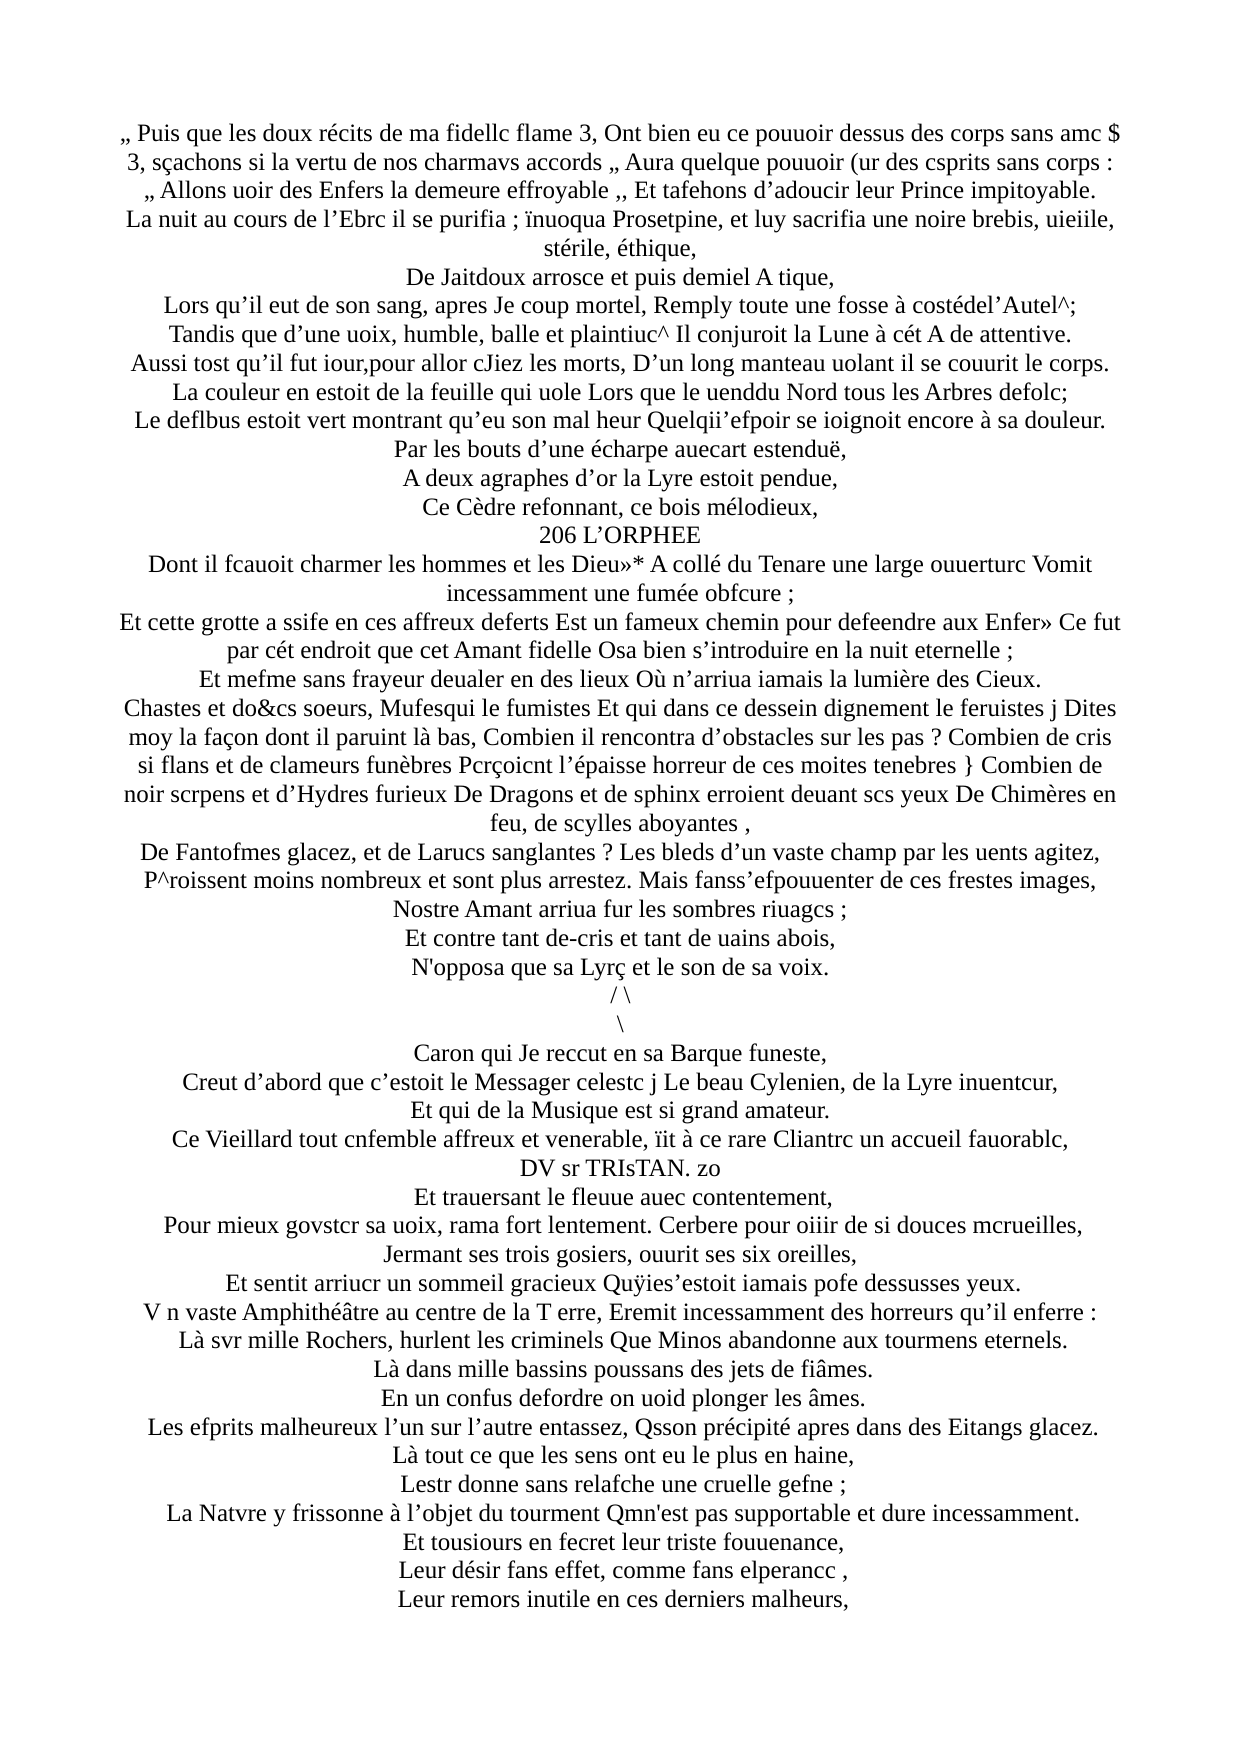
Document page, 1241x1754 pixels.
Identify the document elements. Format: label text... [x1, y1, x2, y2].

subtitle En un confus defordre on uoid plonger les âmes. [118, 1383, 1122, 1412]
subtitle Et trauersant le fleuue auec contentement, [118, 1182, 1122, 1211]
subtitle Dont il fcauoit charmer les hommes et les Dieu»* A collé du Tenare une large ouuerturc Vomit incessamment une fumée obfcure ; [118, 549, 1122, 607]
subtitle Là dans mille bassins poussans des jets de fiâmes. [118, 1354, 1122, 1383]
subtitle DV sr TRIsTAN. zo [118, 1153, 1122, 1182]
subtitle Tandis que d’une uoix, humble, balle et plaintiuc^ Il conjuroit la Lune à cét A de attentive. [118, 319, 1122, 348]
subtitle 206 L’ORPHEE [118, 521, 1122, 549]
subtitle Aussi tost qu’il fut iour,pour allor cJiez les morts, D’un long manteau uolant il se couurit le corps. [118, 348, 1122, 377]
subtitle Et contre tant de-cris et tant de uains abois, [118, 923, 1122, 952]
subtitle Et tousiours en fecret leur triste fouuenance, [118, 1527, 1122, 1556]
subtitle Leur remors inutile en ces derniers malheurs, [118, 1584, 1122, 1613]
subtitle V n vaste Amphithéâtre au centre de la T erre, Eremit incessamment des horreurs qu’il enferre : [118, 1297, 1122, 1326]
subtitle Et cette grotte a ssife en ces affreux deferts Est un fameux chemin pour defeendre aux Enfer» Ce fut par cét endroit que cet Amant fidelle Osa bien s’introduire en la nuit eternelle ; [118, 607, 1122, 664]
subtitle Et mefme sans frayeur deualer en des lieux Où n’arriua iamais la lumière des Cieux. [118, 664, 1122, 693]
subtitle Par les bouts d’une écharpe auecart estenduë, [118, 434, 1122, 463]
subtitle N'opposa que sa Lyrç et le son de sa voix. [118, 952, 1122, 981]
subtitle Les efprits malheureux l’un sur l’autre entassez, Qsson précipité apres dans des Eitangs glacez. [118, 1412, 1122, 1441]
subtitle Creut d’abord que c’estoit le Messager celestc j Le beau Cylenien, de la Lyre inuentcur, [118, 1067, 1122, 1096]
subtitle / \ [118, 981, 1122, 1009]
subtitle La Natvre y frissonne à l’objet du tourment Qmn'est pas supportable et dure incessamment. [118, 1498, 1122, 1527]
subtitle Caron qui Je reccut en sa Barque funeste, [118, 1038, 1122, 1067]
subtitle \ [118, 1009, 1122, 1038]
subtitle De Jaitdoux arrosce et puis demiel A tique, [118, 262, 1122, 291]
subtitle A deux agraphes d’or la Lyre estoit pendue, [118, 463, 1122, 492]
subtitle Leur désir fans effet, comme fans elperancc , [118, 1556, 1122, 1584]
subtitle Ce Vieillard tout cnfemble affreux et venerable, ïit à ce rare Cliantrc un accueil fauorablc, [118, 1124, 1122, 1153]
subtitle Chastes et do&cs soeurs, Mufesqui le fumistes Et qui dans ce dessein dignement le feruistes j Dites moy la façon dont il paruint là bas, Combien il rencontra d’obstacles sur les pas ? Combien de cris si flans et de clameurs funèbres Pcrçoicnt l’épaisse horreur de ces moites tenebres } Combien de noir scrpens et d’Hydres furieux De Dragons et de sphinx erroient deuant scs yeux De Chimères en feu, de scylles aboyantes , [118, 693, 1122, 837]
subtitle Le deflbus estoit vert montrant qu’eu son mal heur Quelqii’efpoir se ioignoit encore à sa douleur. [118, 406, 1122, 434]
subtitle Là svr mille Rochers, hurlent les criminels Que Minos abandonne aux tourmens eternels. [118, 1326, 1122, 1354]
subtitle Là tout ce que les sens ont eu le plus en haine, [118, 1441, 1122, 1469]
subtitle La couleur en estoit de la feuille qui uole Lors que le uenddu Nord tous les Arbres defolc; [118, 377, 1122, 406]
subtitle De Fantofmes glacez, et de Larucs sanglantes ? Les bleds d’un vaste champ par les uents agitez, P^roissent moins nombreux et sont plus arrestez. Mais fanss’efpouuenter de ces frestes images, Nostre Amant arriua fur les sombres riuagcs ; [118, 837, 1122, 923]
subtitle La nuit au cours de l’Ebrc il se purifia ; ïnuoqua Prosetpine, et luy sacrifia une noire brebis, uieiile, stérile, éthique, [118, 204, 1122, 262]
subtitle Et qui de la Musique est si grand amateur. [118, 1096, 1122, 1124]
subtitle Ce Cèdre refonnant, ce bois mélodieux, [118, 492, 1122, 521]
subtitle Lors qu’il eut de son sang, apres Je coup mortel, Remply toute une fosse à costédel’Autel^; [118, 291, 1122, 319]
subtitle Pour mieux govstcr sa uoix, rama fort lentement. Cerbere pour oiiir de si douces mcrueilles, Jermant ses trois gosiers, ouurit ses six oreilles, [118, 1211, 1122, 1268]
subtitle „ Allons uoir des Enfers la demeure effroyable ,, Et tafehons d’adoucir leur Prince impitoyable. [118, 176, 1122, 204]
subtitle „ Puis que les doux récits de ma fidellc flame 3, Ont bien eu ce pouuoir dessus des corps sans amc $ 3, sçachons si la vertu de nos charmavs accords „ Aura quelque pouuoir (ur des csprits sans corps : [118, 118, 1122, 176]
subtitle Et sentit arriucr un sommeil gracieux Quÿies’estoit iamais pofe dessusses yeux. [118, 1268, 1122, 1297]
subtitle Lestr donne sans relafche une cruelle gefne ; [118, 1469, 1122, 1498]
